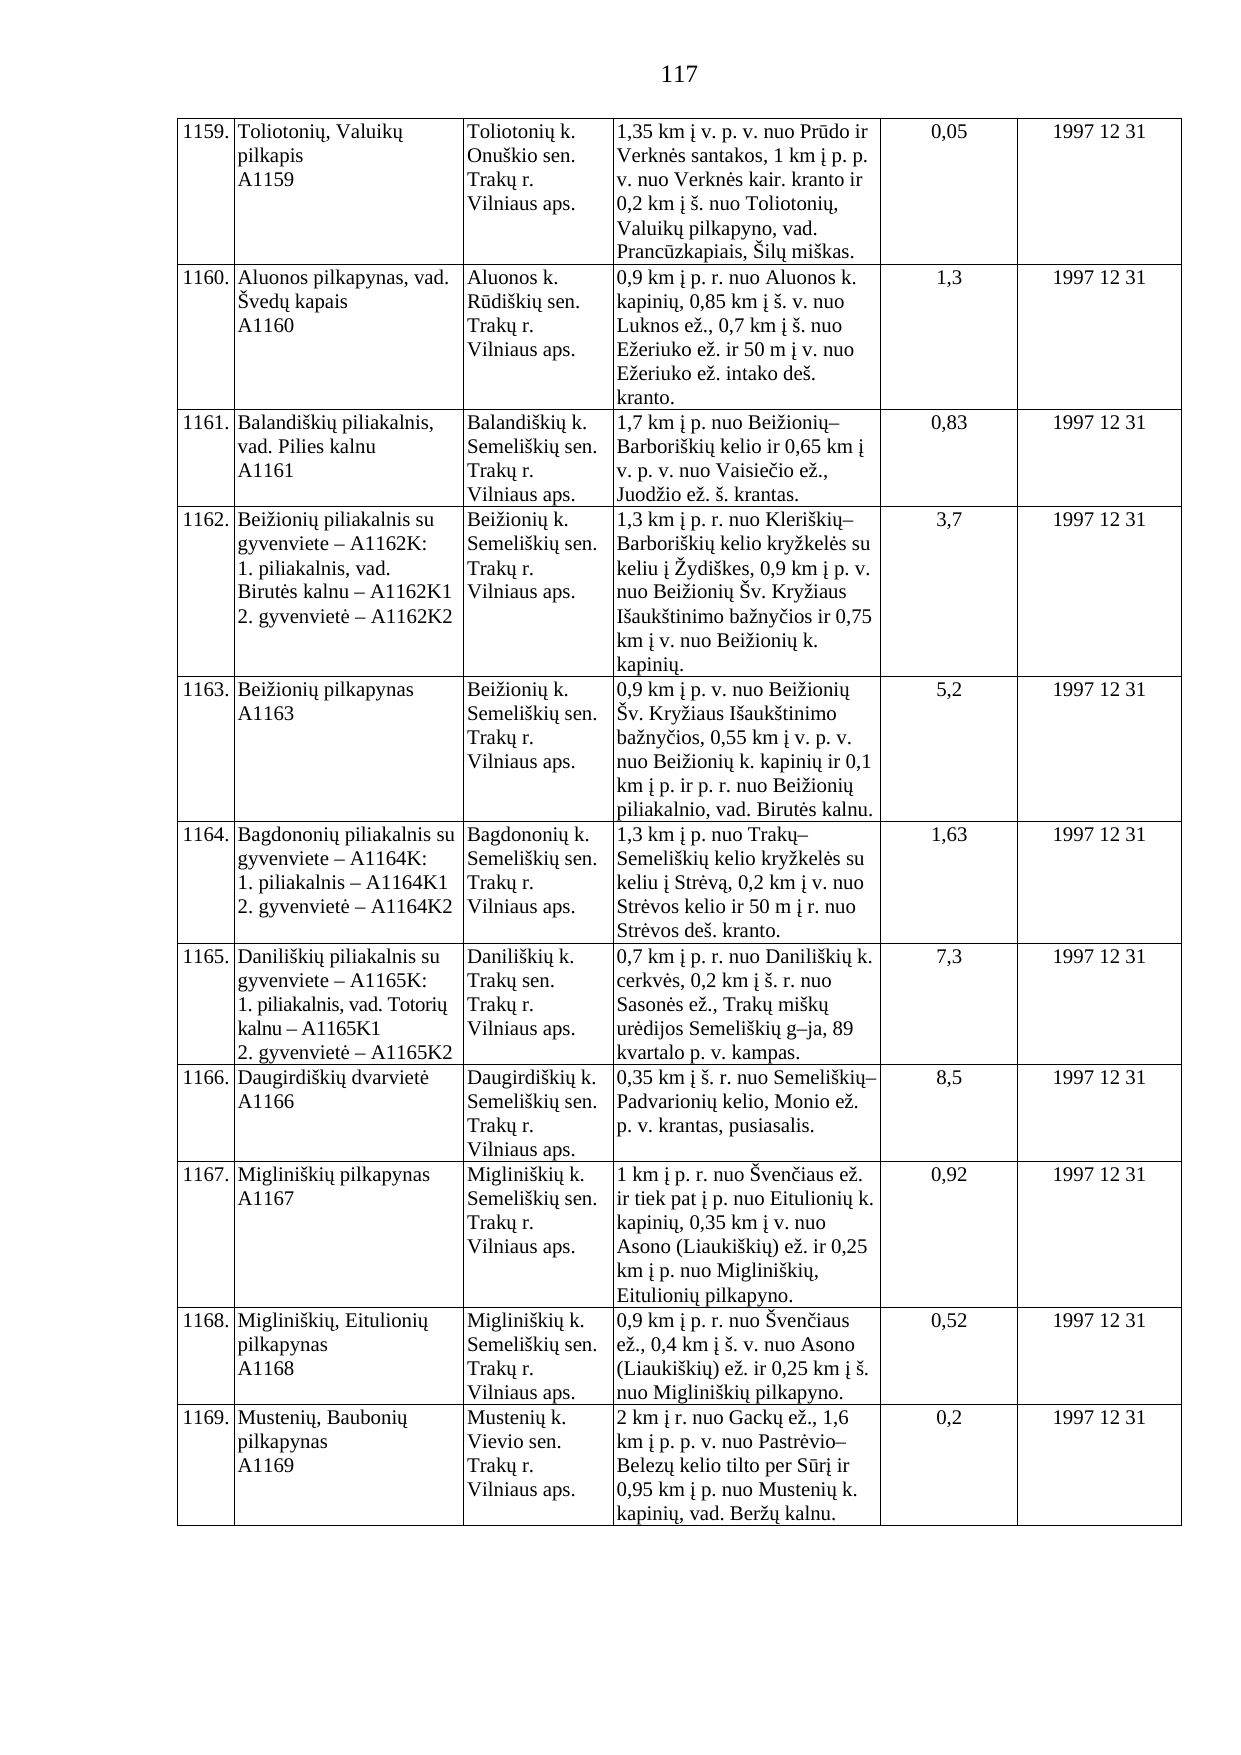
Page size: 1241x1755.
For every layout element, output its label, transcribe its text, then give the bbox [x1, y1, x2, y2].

table_cell Beižionių piliakalnis su gyvenviete – A1162K: 1. piliakalnis, vad. Birutės kalnu – A1162K1 2. gyvenvietė – A1162K2 [235, 507, 463, 676]
table_cell 1,63 [881, 822, 1017, 942]
table_cell Toliotonių k. Onuškio sen. Trakų r. Vilniaus aps. [464, 119, 613, 263]
table_cell Balandiškių piliakalnis, vad. Pilies kalnu A1161 [235, 410, 463, 506]
table_cell Aluonos pilkapynas, vad. Švedų kapais A1160 [235, 265, 463, 409]
table_cell 1,3 km į p. nuo Trakų–Semeliškių kelio kryžkelės su keliu į Strėvą, 0,2 km į v. nuo Strėvos kelio ir 50 m į r. nuo Strėvos deš. kranto. [614, 822, 880, 942]
table_cell Bagdononių piliakalnis su gyvenviete – A1164K: 1. piliakalnis – A1164K1 2. gyvenvietė – A1164K2 [235, 822, 463, 942]
table_cell 3,7 [881, 507, 1017, 676]
table_cell 1,7 km į p. nuo Beižionių–Barboriškių kelio ir 0,65 km į v. p. v. nuo Vaisiečio ež., Juodžio ež. š. krantas. [614, 410, 880, 506]
table_cell 1160. [178, 265, 234, 409]
table_cell Daugirdiškių k. Semeliškių sen. Trakų r. Vilniaus aps. [464, 1065, 613, 1161]
table_cell 0,35 km į š. r. nuo Semeliškių–Padvarionių kelio, Monio ež. p. v. krantas, pusiasalis. [614, 1065, 880, 1161]
table_cell 0,92 [881, 1162, 1017, 1307]
table_cell 1997 12 31 [1018, 265, 1181, 409]
table_cell Toliotonių, Valuikų pilkapis A1159 [235, 119, 463, 263]
table_cell Migliniškių pilkapynas A1167 [235, 1162, 463, 1307]
table_cell Balandiškių k. Semeliškių sen. Trakų r. Vilniaus aps. [464, 410, 613, 506]
table_cell 0,9 km į p. v. nuo Beižionių Šv. Kryžiaus Išaukštinimo bažnyčios, 0,55 km į v. p. v. nuo Beižionių k. kapinių ir 0,1 km į p. ir p. r. nuo Beižionių piliakalnio, vad. Birutės kalnu. [614, 677, 880, 821]
table_cell Migliniškių k. Semeliškių sen. Trakų r. Vilniaus aps. [464, 1308, 613, 1404]
table_cell 1 km į p. r. nuo Švenčiaus ež. ir tiek pat į p. nuo Eitulionių k. kapinių, 0,35 km į v. nuo Asono (Liaukiškių) ež. ir 0,25 km į p. nuo Migliniškių, Eitulionių pilkapyno. [614, 1162, 880, 1307]
table_cell 1997 12 31 [1018, 1405, 1181, 1525]
table_cell 1,3 km į p. r. nuo Kleriškių–Barboriškių kelio kryžkelės su keliu į Žydiškes, 0,9 km į p. v. nuo Beižionių Šv. Kryžiaus Išaukštinimo bažnyčios ir 0,75 km į v. nuo Beižionių k. kapinių. [614, 507, 880, 676]
table_cell 1,3 [881, 265, 1017, 409]
table_cell 0,2 [881, 1405, 1017, 1525]
table_cell 2 km į r. nuo Gackų ež., 1,6 km į p. p. v. nuo Pastrėvio–Belezų kelio tilto per Sūrį ir 0,95 km į p. nuo Mustenių k. kapinių, vad. Beržų kalnu. [614, 1405, 880, 1525]
table_cell 1162. [178, 507, 234, 676]
table_cell 7,3 [881, 944, 1017, 1064]
table_cell 1161. [178, 410, 234, 506]
table_cell Mustenių k. Vievio sen. Trakų r. Vilniaus aps. [464, 1405, 613, 1525]
table_cell 1164. [178, 822, 234, 942]
table_cell 1997 12 31 [1018, 410, 1181, 506]
table_cell Beižionių pilkapynas A1163 [235, 677, 463, 821]
table_cell 1163. [178, 677, 234, 821]
table_cell 1997 12 31 [1018, 677, 1181, 821]
table_cell 0,83 [881, 410, 1017, 506]
table_cell 0,7 km į p. r. nuo Daniliškių k. cerkvės, 0,2 km į š. r. nuo Sasonės ež., Trakų miškų urėdijos Semeliškių g–ja, 89 kvartalo p. v. kampas. [614, 944, 880, 1064]
table_cell 1169. [178, 1405, 234, 1525]
table_cell 1997 12 31 [1018, 1065, 1181, 1161]
table_cell 0,9 km į p. r. nuo Švenčiaus ež., 0,4 km į š. v. nuo Asono (Liaukiškių) ež. ir 0,25 km į š. nuo Migliniškių pilkapyno. [614, 1308, 880, 1404]
table_cell 1997 12 31 [1018, 1162, 1181, 1307]
table_cell 1,35 km į v. p. v. nuo Prūdo ir Verknės santakos, 1 km į p. p. v. nuo Verknės kair. kranto ir 0,2 km į š. nuo Toliotonių, Valuikų pilkapyno, vad. Prancūzkapiais, Šilų miškas. [614, 119, 880, 263]
table_cell Daniliškių piliakalnis su gyvenviete – A1165K: 1. piliakalnis, vad. Totorių kalnu – A1165K1 2. gyvenvietė – A1165K2 [235, 944, 463, 1064]
table_cell 5,2 [881, 677, 1017, 821]
table_cell 1997 12 31 [1018, 1308, 1181, 1404]
table_cell 1997 12 31 [1018, 119, 1181, 263]
table_cell Migliniškių k. Semeliškių sen. Trakų r. Vilniaus aps. [464, 1162, 613, 1307]
table_cell 1997 12 31 [1018, 822, 1181, 942]
table_cell 1159. [178, 119, 234, 263]
table_cell Migliniškių, Eitulionių pilkapynas A1168 [235, 1308, 463, 1404]
table_cell Beižionių k. Semeliškių sen. Trakų r. Vilniaus aps. [464, 677, 613, 821]
table_cell 1168. [178, 1308, 234, 1404]
table_cell 1167. [178, 1162, 234, 1307]
table_cell Mustenių, Baubonių pilkapynas A1169 [235, 1405, 463, 1525]
table_cell Daugirdiškių dvarvietė A1166 [235, 1065, 463, 1161]
table_cell 1165. [178, 944, 234, 1064]
table_cell Aluonos k. Rūdiškių sen. Trakų r. Vilniaus aps. [464, 265, 613, 409]
table_cell Bagdononių k. Semeliškių sen. Trakų r. Vilniaus aps. [464, 822, 613, 942]
table_cell 1997 12 31 [1018, 507, 1181, 676]
table_cell 8,5 [881, 1065, 1017, 1161]
table_cell 0,05 [881, 119, 1017, 263]
table_cell 0,52 [881, 1308, 1017, 1404]
table_cell 1997 12 31 [1018, 944, 1181, 1064]
table_cell Beižionių k. Semeliškių sen. Trakų r. Vilniaus aps. [464, 507, 613, 676]
table_cell Daniliškių k. Trakų sen. Trakų r. Vilniaus aps. [464, 944, 613, 1064]
table_cell 1166. [178, 1065, 234, 1161]
table_cell 0,9 km į p. r. nuo Aluonos k. kapinių, 0,85 km į š. v. nuo Luknos ež., 0,7 km į š. nuo Ežeriuko ež. ir 50 m į v. nuo Ežeriuko ež. intako deš. kranto. [614, 265, 880, 409]
